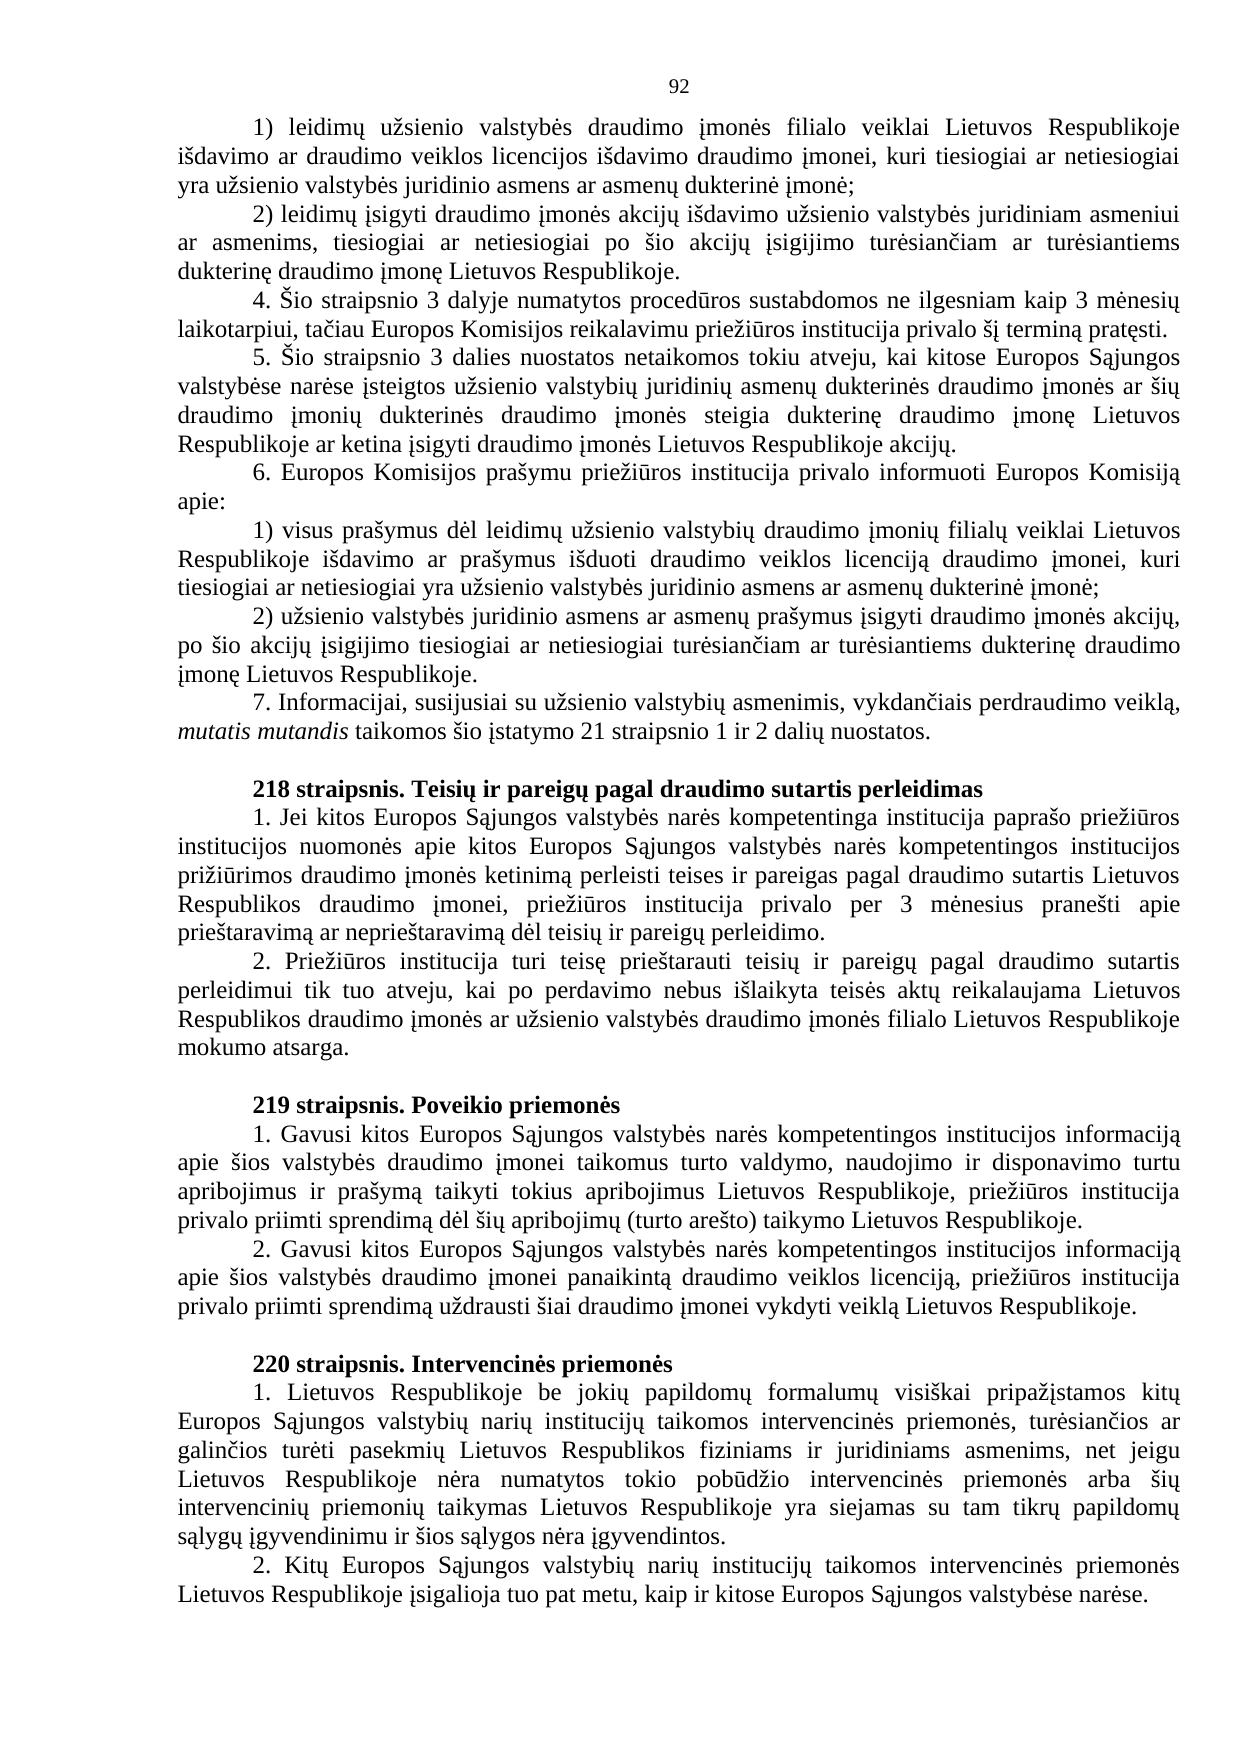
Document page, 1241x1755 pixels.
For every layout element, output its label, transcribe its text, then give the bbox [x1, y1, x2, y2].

text 6. Europos Komisijos prašymu priežiūros institucija privalo informuoti Europos Komisiją apie: [177, 457, 1181, 515]
text 2. Kitų Europos Sąjungos valstybių narių institucijų taikomos intervencinės priemonės Lietuvos Respublikoje įsigalioja tuo pat metu, kaip ir kitose Europos Sąjungos valstybėse narėse. [177, 1550, 1181, 1607]
text 1) leidimų užsienio valstybės draudimo įmonės filialo veiklai Lietuvos Respublikoje išdavimo ar draudimo veiklos licencijos išdavimo draudimo įmonei, kuri tiesiogiai ar netiesiogiai yra užsienio valstybės juridinio asmens ar asmenų dukterinė įmonė; [177, 112, 1181, 199]
text 218 straipsnis. Teisių ir pareigų pagal draudimo sutartis perleidimas [177, 774, 1181, 802]
text 1) visus prašymus dėl leidimų užsienio valstybių draudimo įmonių filialų veiklai Lietuvos Respublikoje išdavimo ar prašymus išduoti draudimo veiklos licenciją draudimo įmonei, kuri tiesiogiai ar netiesiogiai yra užsienio valstybės juridinio asmens ar asmenų dukterinė įmonė; [177, 515, 1181, 601]
text 1. Lietuvos Respublikoje be jokių papildomų formalumų visiškai pripažįstamos kitų Europos Sąjungos valstybių narių institucijų taikomos intervencinės priemonės, turėsiančios ar galinčios turėti pasekmių Lietuvos Respublikos fiziniams ir juridiniams asmenims, net jeigu Lietuvos Respublikoje nėra numatytos tokio pobūdžio intervencinės priemonės arba šių intervencinių priemonių taikymas Lietuvos Respublikoje yra siejamas su tam tikrų papildomų sąlygų įgyvendinimu ir šios sąlygos nėra įgyvendintos. [177, 1377, 1181, 1550]
text 2) leidimų įsigyti draudimo įmonės akcijų išdavimo užsienio valstybės juridiniam asmeniui ar asmenims, tiesiogiai ar netiesiogiai po šio akcijų įsigijimo turėsiančiam ar turėsiantiems dukterinę draudimo įmonę Lietuvos Respublikoje. [177, 199, 1181, 285]
text 2. Priežiūros institucija turi teisę prieštarauti teisių ir pareigų pagal draudimo sutartis perleidimui tik tuo atveju, kai po perdavimo nebus išlaikyta teisės aktų reikalaujama Lietuvos Respublikos draudimo įmonės ar užsienio valstybės draudimo įmonės filialo Lietuvos Respublikoje mokumo atsarga. [177, 946, 1181, 1061]
text 1. Gavusi kitos Europos Sąjungos valstybės narės kompetentingos institucijos informaciją apie šios valstybės draudimo įmonei taikomus turto valdymo, naudojimo ir disponavimo turtu apribojimus ir prašymą taikyti tokius apribojimus Lietuvos Respublikoje, priežiūros institucija privalo priimti sprendimą dėl šių apribojimų (turto arešto) taikymo Lietuvos Respublikoje. [177, 1119, 1181, 1234]
text 2) užsienio valstybės juridinio asmens ar asmenų prašymus įsigyti draudimo įmonės akcijų, po šio akcijų įsigijimo tiesiogiai ar netiesiogiai turėsiančiam ar turėsiantiems dukterinę draudimo įmonę Lietuvos Respublikoje. [177, 601, 1181, 687]
text 220 straipsnis. Intervencinės priemonės [177, 1349, 1181, 1377]
text 5. Šio straipsnio 3 dalies nuostatos netaikomos tokiu atveju, kai kitose Europos Sąjungos valstybėse narėse įsteigtos užsienio valstybių juridinių asmenų dukterinės draudimo įmonės ar šių draudimo įmonių dukterinės draudimo įmonės steigia dukterinę draudimo įmonę Lietuvos Respublikoje ar ketina įsigyti draudimo įmonės Lietuvos Respublikoje akcijų. [177, 342, 1181, 457]
text 219 straipsnis. Poveikio priemonės [177, 1090, 1181, 1119]
text 1. Jei kitos Europos Sąjungos valstybės narės kompetentinga institucija paprašo priežiūros institucijos nuomonės apie kitos Europos Sąjungos valstybės narės kompetentingos institucijos prižiūrimos draudimo įmonės ketinimą perleisti teises ir pareigas pagal draudimo sutartis Lietuvos Respublikos draudimo įmonei, priežiūros institucija privalo per 3 mėnesius pranešti apie prieštaravimą ar neprieštaravimą dėl teisių ir pareigų perleidimo. [177, 802, 1181, 946]
text 4. Šio straipsnio 3 dalyje numatytos procedūros sustabdomos ne ilgesniam kaip 3 mėnesių laikotarpiui, tačiau Europos Komisijos reikalavimu priežiūros institucija privalo šį terminą pratęsti. [177, 285, 1181, 342]
text 2. Gavusi kitos Europos Sąjungos valstybės narės kompetentingos institucijos informaciją apie šios valstybės draudimo įmonei panaikintą draudimo veiklos licenciją, priežiūros institucija privalo priimti sprendimą uždrausti šiai draudimo įmonei vykdyti veiklą Lietuvos Respublikoje. [177, 1234, 1181, 1320]
text 7. Informacijai, susijusiai su užsienio valstybių asmenimis, vykdančiais perdraudimo veiklą, mutatis mutandis taikomos šio įstatymo 21 straipsnio 1 ir 2 dalių nuostatos. [177, 687, 1181, 745]
